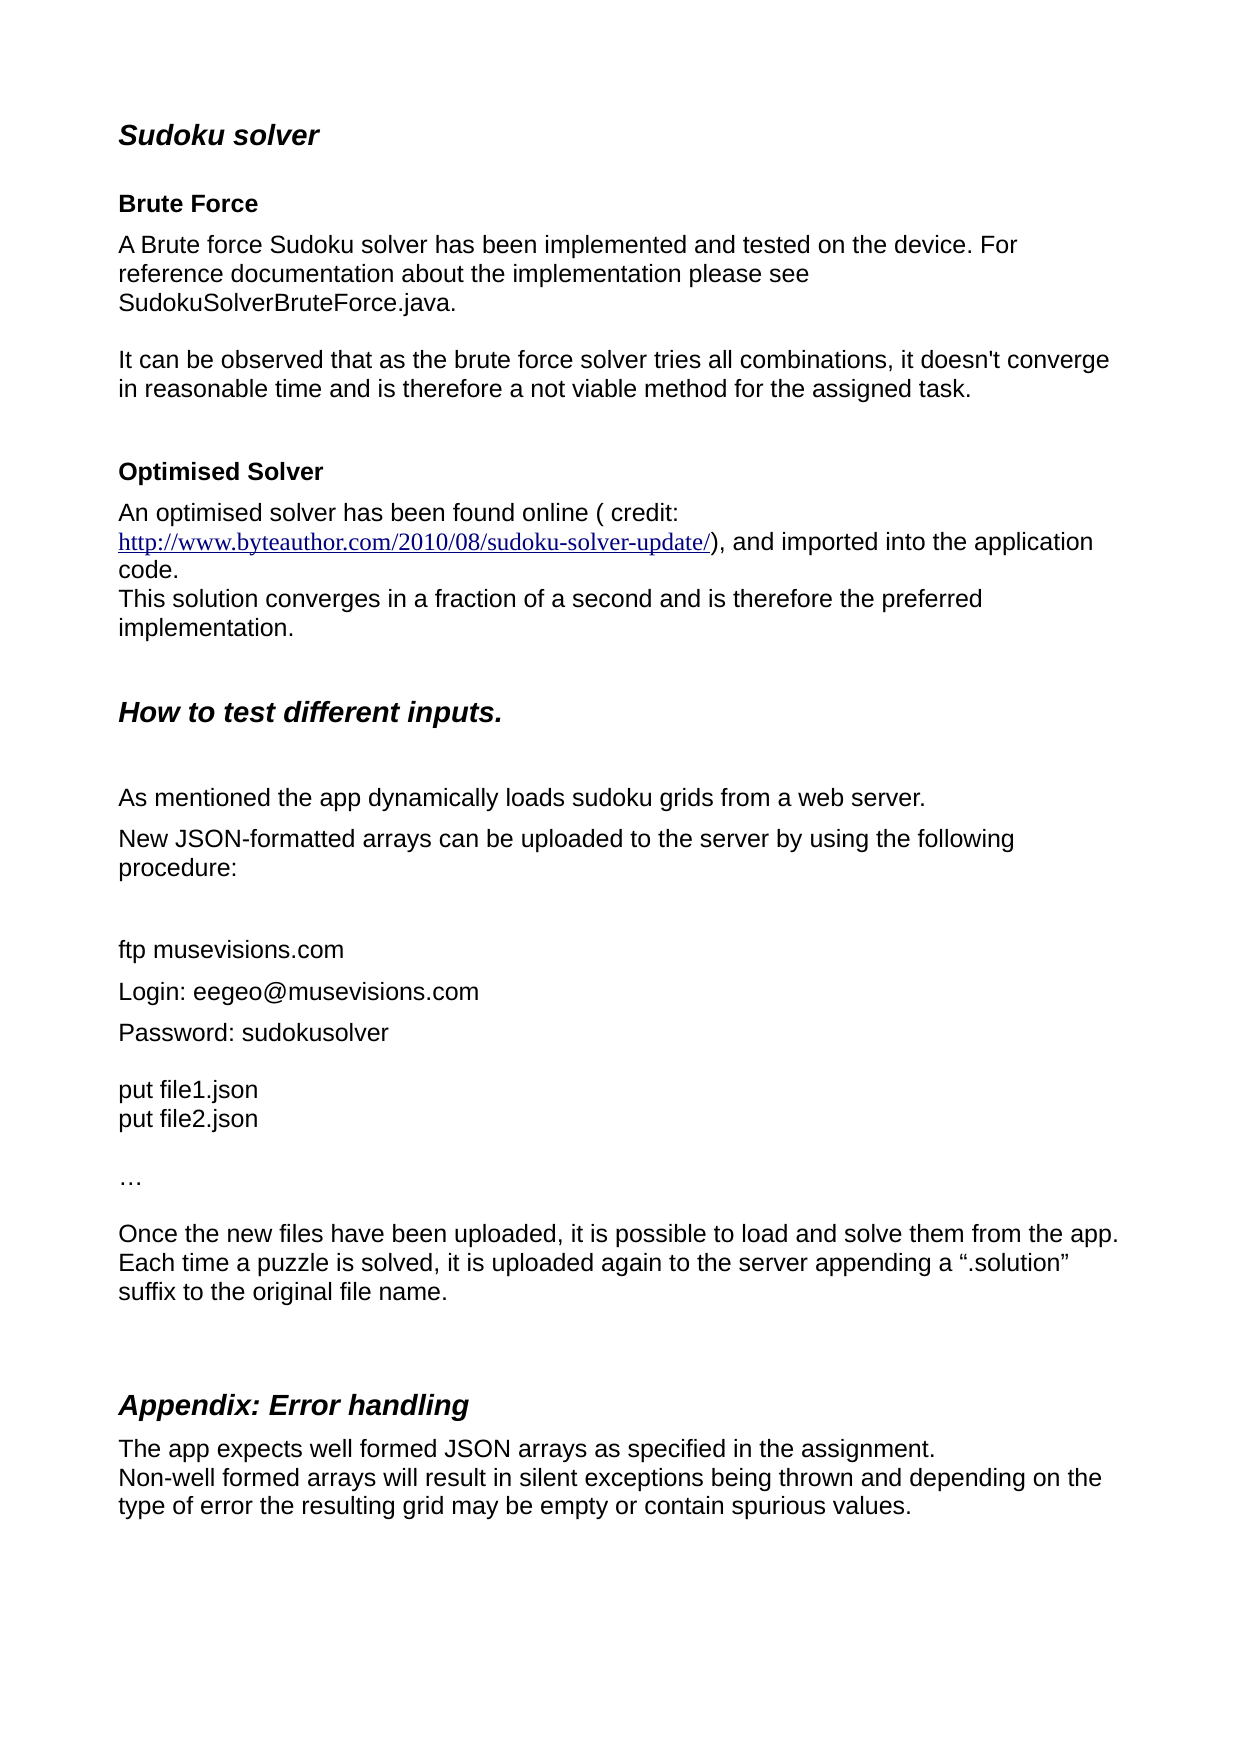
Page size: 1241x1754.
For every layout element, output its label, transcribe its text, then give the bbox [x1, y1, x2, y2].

text New JSON-formatted arrays can be uploaded to the server by using the following procedure: [118, 824, 1122, 882]
text put file2.json [118, 1104, 1122, 1133]
text This solution converges in a fraction of a second and is therefore the preferred implementation. [118, 584, 1122, 642]
text Login: eegeo@musevisions.com [118, 977, 1122, 1005]
text Each time a puzzle is solved, it is uploaded again to the server appending a “.solution” suffix to the original file name. [118, 1248, 1122, 1305]
text An optimised solver has been found online ( credit: http://www.byteauthor.com/2010/08/sudoku-solver-update/), and imported into the application code. [118, 498, 1122, 584]
text Password: sudokusolver [118, 1018, 1122, 1047]
text … [118, 1162, 1122, 1190]
text ftp musevisions.com [118, 935, 1122, 964]
text A Brute force Sudoku solver has been implemented and tested on the device. For reference documentation about the implementation please see SudokuSolverBruteForce.java. [118, 230, 1122, 317]
subtitle Optimised Solver [118, 457, 1122, 485]
subtitle How to test different inputs. [118, 696, 1122, 729]
text Once the new files have been uploaded, it is possible to load and solve them from the app. [118, 1219, 1122, 1248]
text As mentioned the app dynamically loads sudoku grids from a web server. [118, 783, 1122, 812]
text The app expects well formed JSON arrays as specified in the assignment. [118, 1434, 1122, 1463]
subtitle Sudoku solver [118, 118, 1122, 152]
text put file1.json [118, 1075, 1122, 1104]
subtitle Appendix: Error handling [118, 1388, 1122, 1421]
text It can be observed that as the brute force solver tries all combinations, it doesn't converge in reasonable time and is therefore a not viable method for the assigned task. [118, 345, 1122, 403]
text Non-well formed arrays will result in silent exceptions being thrown and depending on the type of error the resulting grid may be empty or contain spurious values. [118, 1463, 1122, 1520]
subtitle Brute Force [118, 189, 1122, 218]
